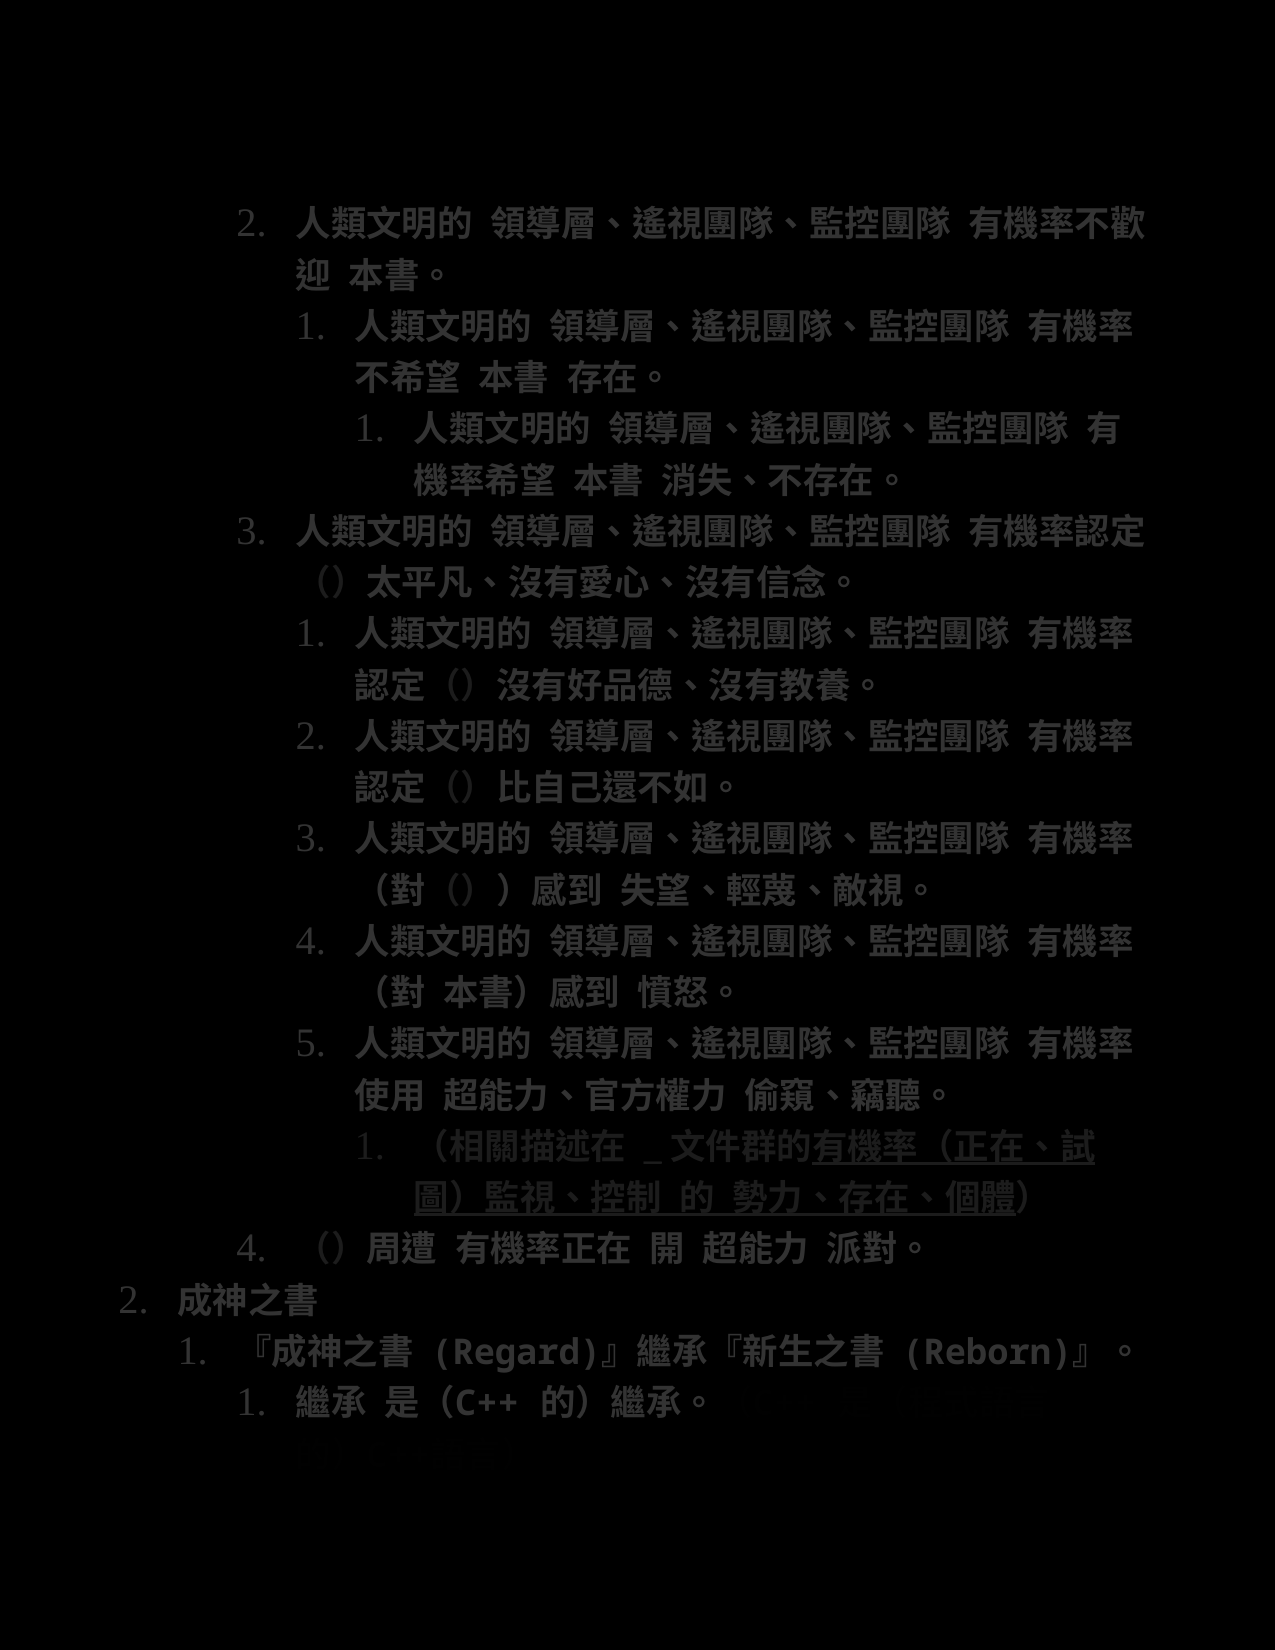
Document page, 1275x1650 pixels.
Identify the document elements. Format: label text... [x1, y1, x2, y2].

list 人類文明的 領導層、遙視團隊、監控團隊 有機率（對 本書）感到 憤怒。 [295, 913, 1157, 1016]
list （）周遭 有機率正在 開 超能力 派對。 [236, 1221, 1157, 1272]
list 『成神之書 (Regard)』繼承『新生之書 (Reborn)』。 [177, 1323, 1157, 1375]
list 繼承 是（C++ 的）繼承。（C++ 是（程式語言 的）C++語言） [236, 1375, 1157, 1477]
list 人類文明的 領導層、遙視團隊、監控團隊 有機率使用 超能力、官方權力 偷窺、竊聽。 [295, 1016, 1157, 1118]
list 成神之書 [118, 1272, 1157, 1323]
list 人類文明的 領導層、遙視團隊、監控團隊 有機率認定（）沒有好品德、沒有教養。 [295, 606, 1157, 708]
list 人類文明的 領導層、遙視團隊、監控團隊 有機率（對（））感到 失望、輕蔑、敵視。 [295, 811, 1157, 913]
list 人類文明的 領導層、遙視團隊、監控團隊 有機率認定（）太平凡、沒有愛心、沒有信念。 [236, 503, 1157, 606]
list 人類文明的 領導層、遙視團隊、監控團隊 有機率不歡迎 本書。 [236, 196, 1157, 298]
list 人類文明的 領導層、遙視團隊、監控團隊 有機率希望 本書 消失、不存在。 [354, 401, 1157, 503]
list （相關描述在 _ 文件群的有機率（正在、試圖）監視、控制 的 勢力、存在、個體） [354, 1118, 1157, 1221]
list 人類文明的 領導層、遙視團隊、監控團隊 有機率不希望 本書 存在。 [295, 298, 1157, 401]
list 人類文明的 領導層、遙視團隊、監控團隊 有機率認定（）比自己還不如。 [295, 708, 1157, 811]
